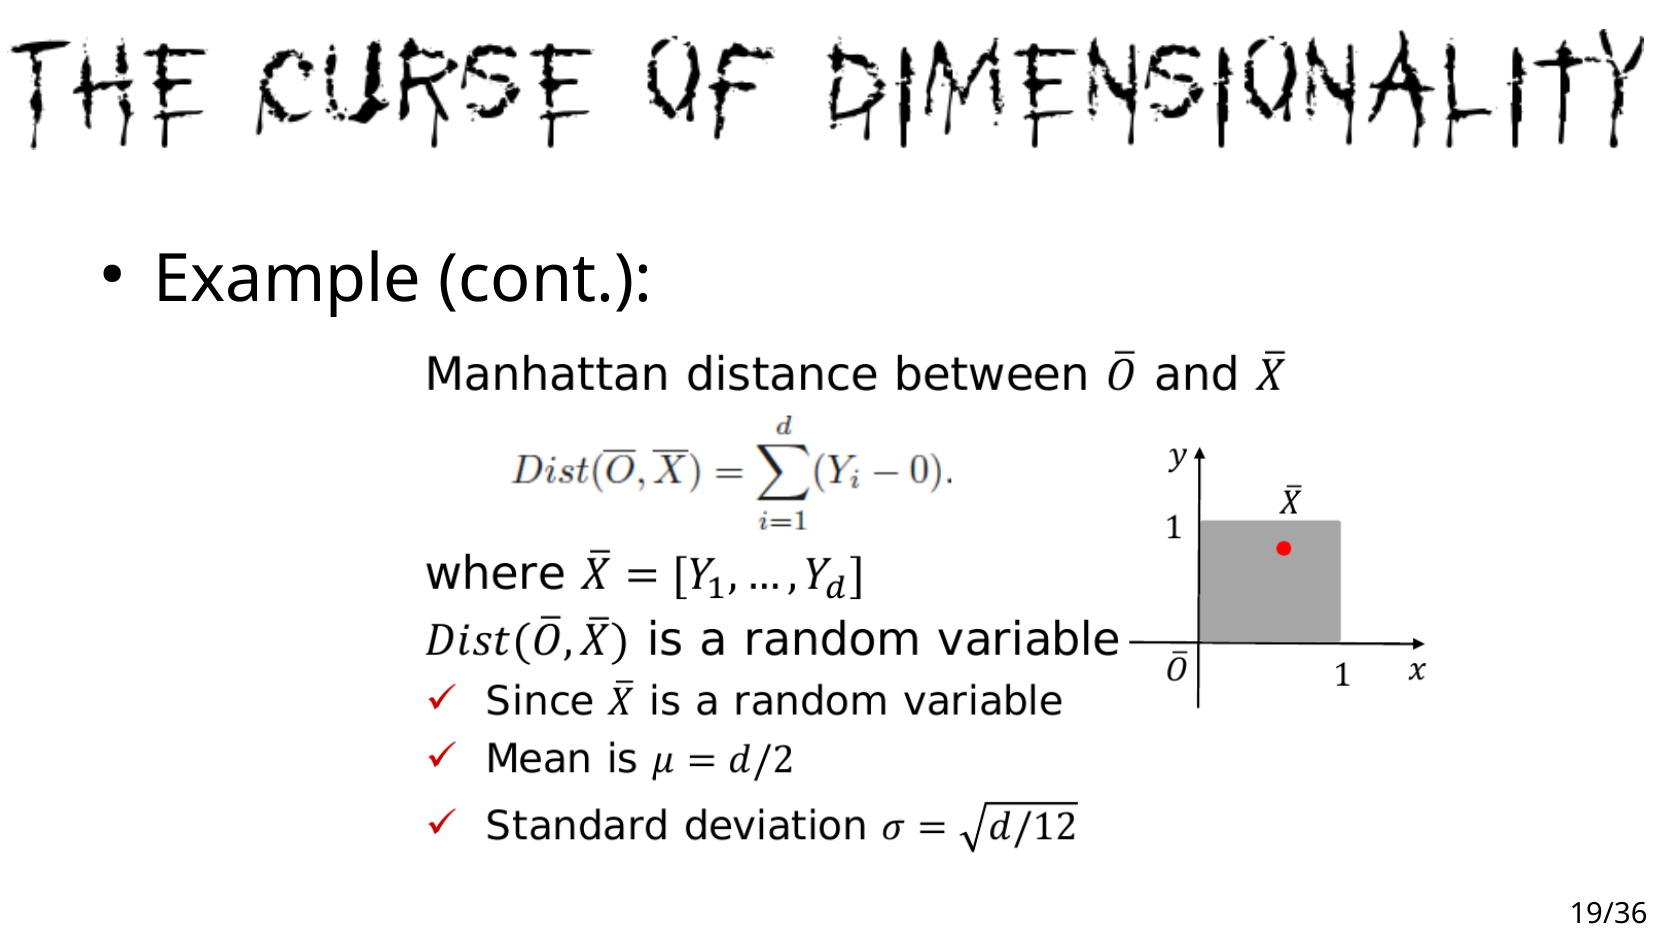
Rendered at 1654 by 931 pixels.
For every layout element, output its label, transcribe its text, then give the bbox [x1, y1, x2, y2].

list Example (cont.): [82, 230, 1571, 828]
picture [405, 329, 1441, 863]
picture [7, 29, 1644, 151]
